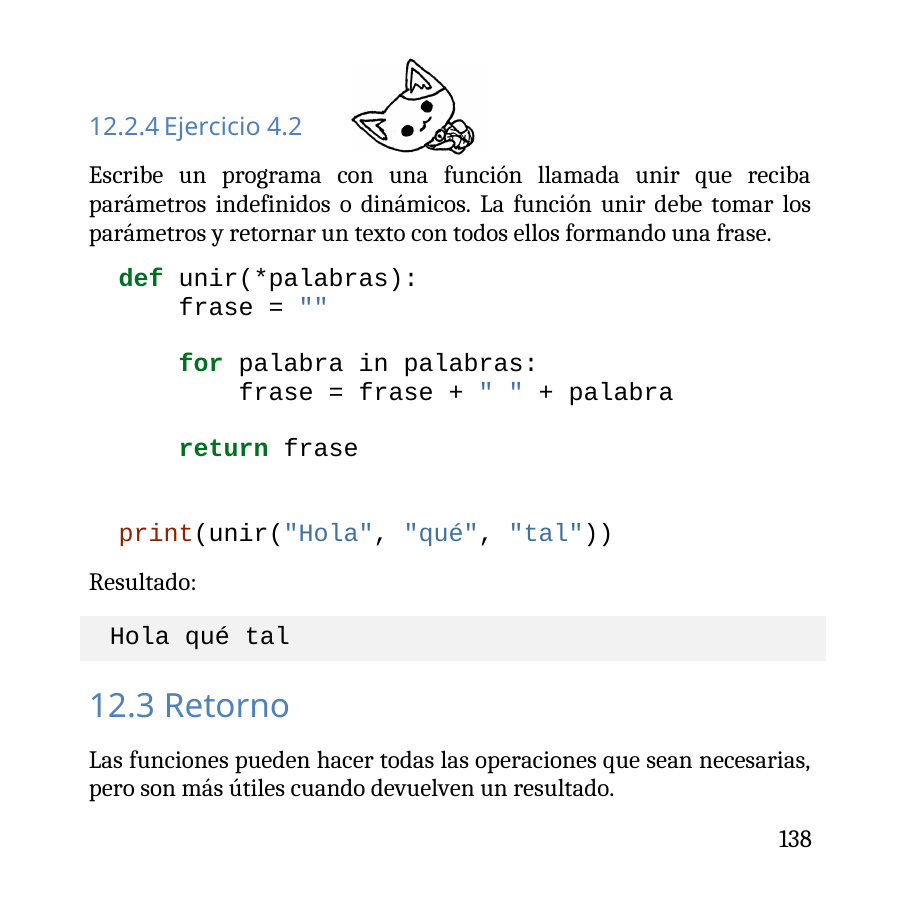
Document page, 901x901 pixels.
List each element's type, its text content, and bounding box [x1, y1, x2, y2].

subtitle Ejercicio 4.2 [89, 108, 350, 142]
text Las funciones pueden hacer todas las operaciones que sean necesarias, pero son más útiles cuando devuelven un resultado. [89, 746, 811, 803]
text Hola qué tal [86, 622, 820, 654]
subtitle [489, 108, 811, 142]
text Resultado: [89, 568, 811, 597]
subtitle Retorno [89, 681, 811, 727]
picture [350, 58, 489, 155]
text def unir(*palabras): frase = "" for palabra in palabras: frase = frase + " " + palabra return frase print(unir("Hola", "qué", "tal")) [118, 266, 811, 549]
text Escribe un programa con una función llamada unir que reciba parámetros indefinidos o dinámicos. La función unir debe tomar los parámetros y retornar un texto con todos ellos formando una frase. [89, 161, 811, 247]
